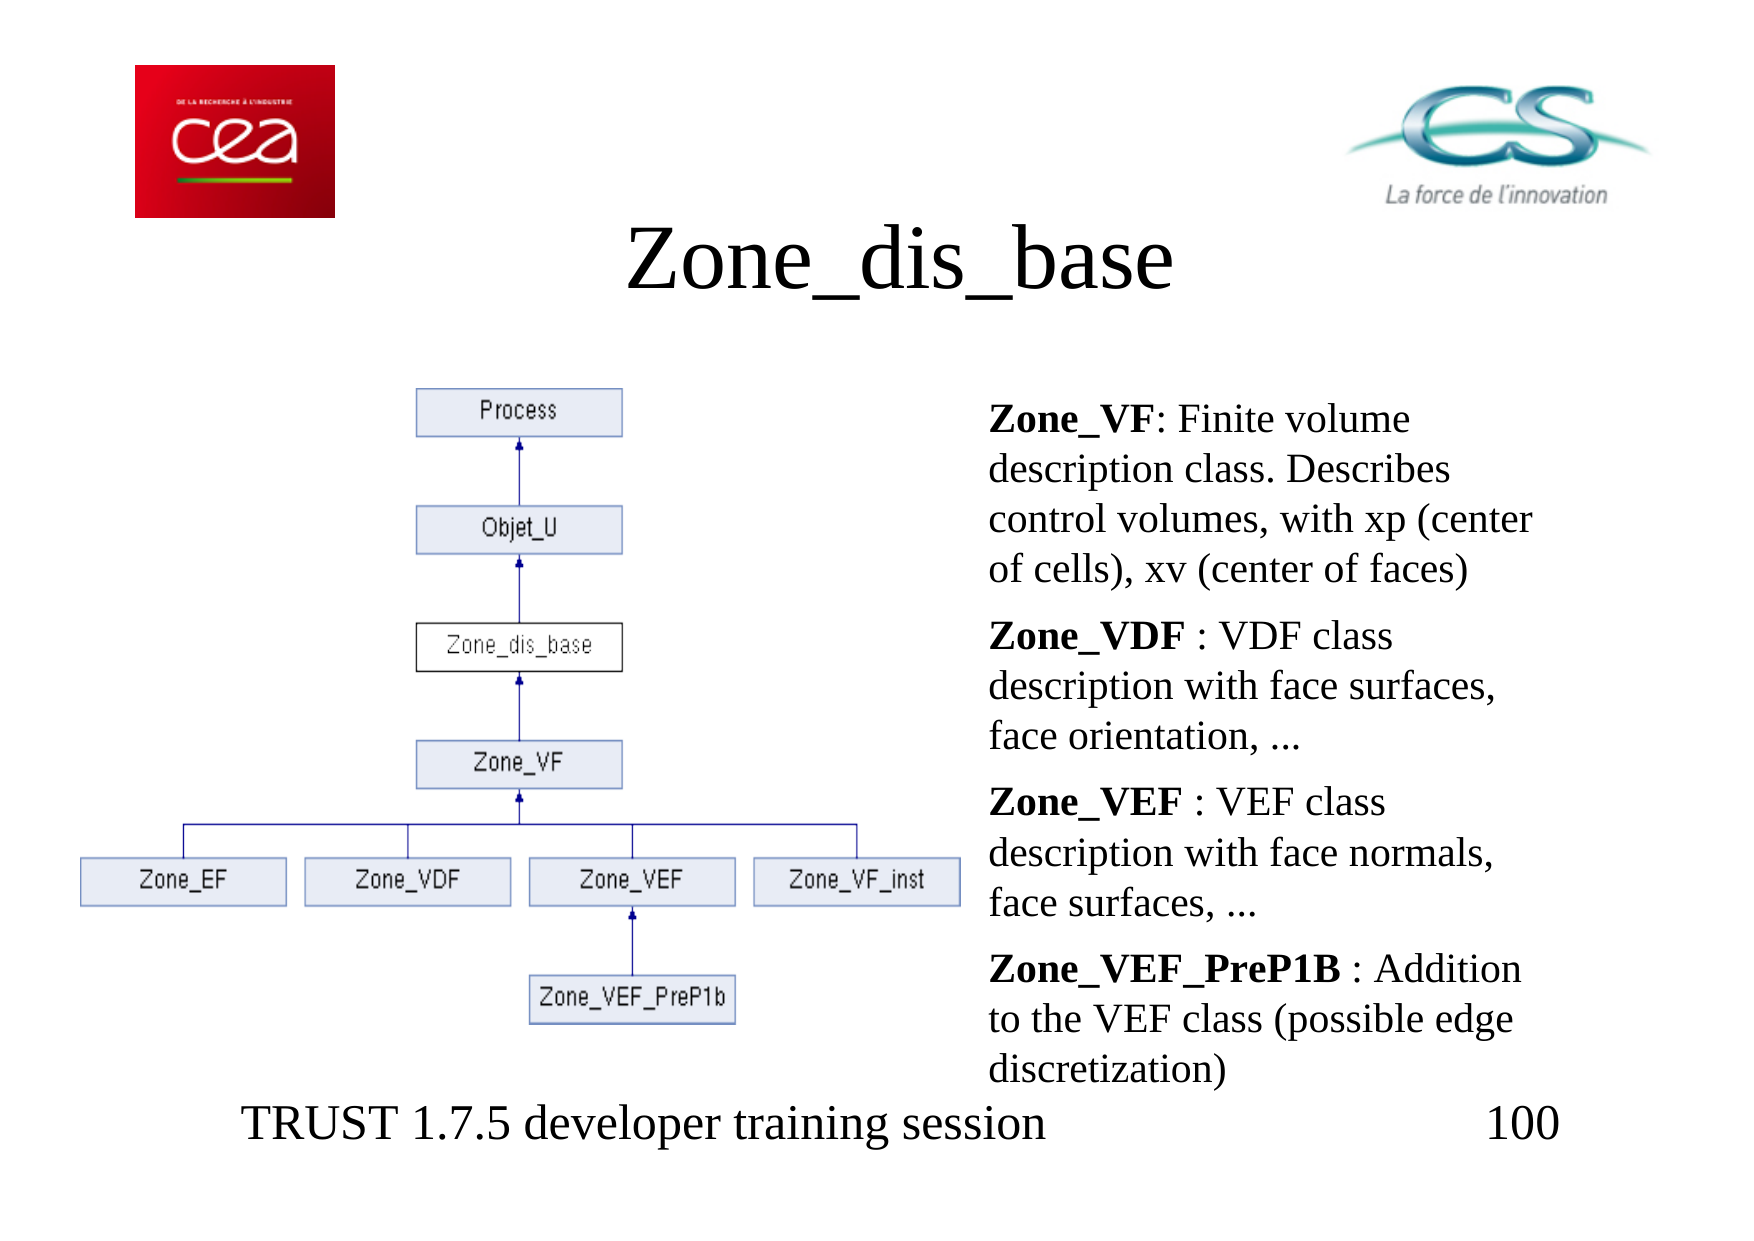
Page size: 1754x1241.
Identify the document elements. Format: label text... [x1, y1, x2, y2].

picture [80, 388, 961, 1025]
picture [135, 65, 335, 218]
title Zone_dis_base [225, 134, 1576, 370]
list Zone_VF: Finite volume description class. Describes control volumes, with xp (center of cells), xv (center of faces) Zone_VDF : VDF class description with face surfaces, face orientation, ... Zone_VEF : VEF class description with face normals, face surfaces, ... Zone_VEF_PreP1B : Addition to the VEF class (possible edge discretization) [917, 382, 1576, 1125]
picture [1340, 73, 1662, 218]
